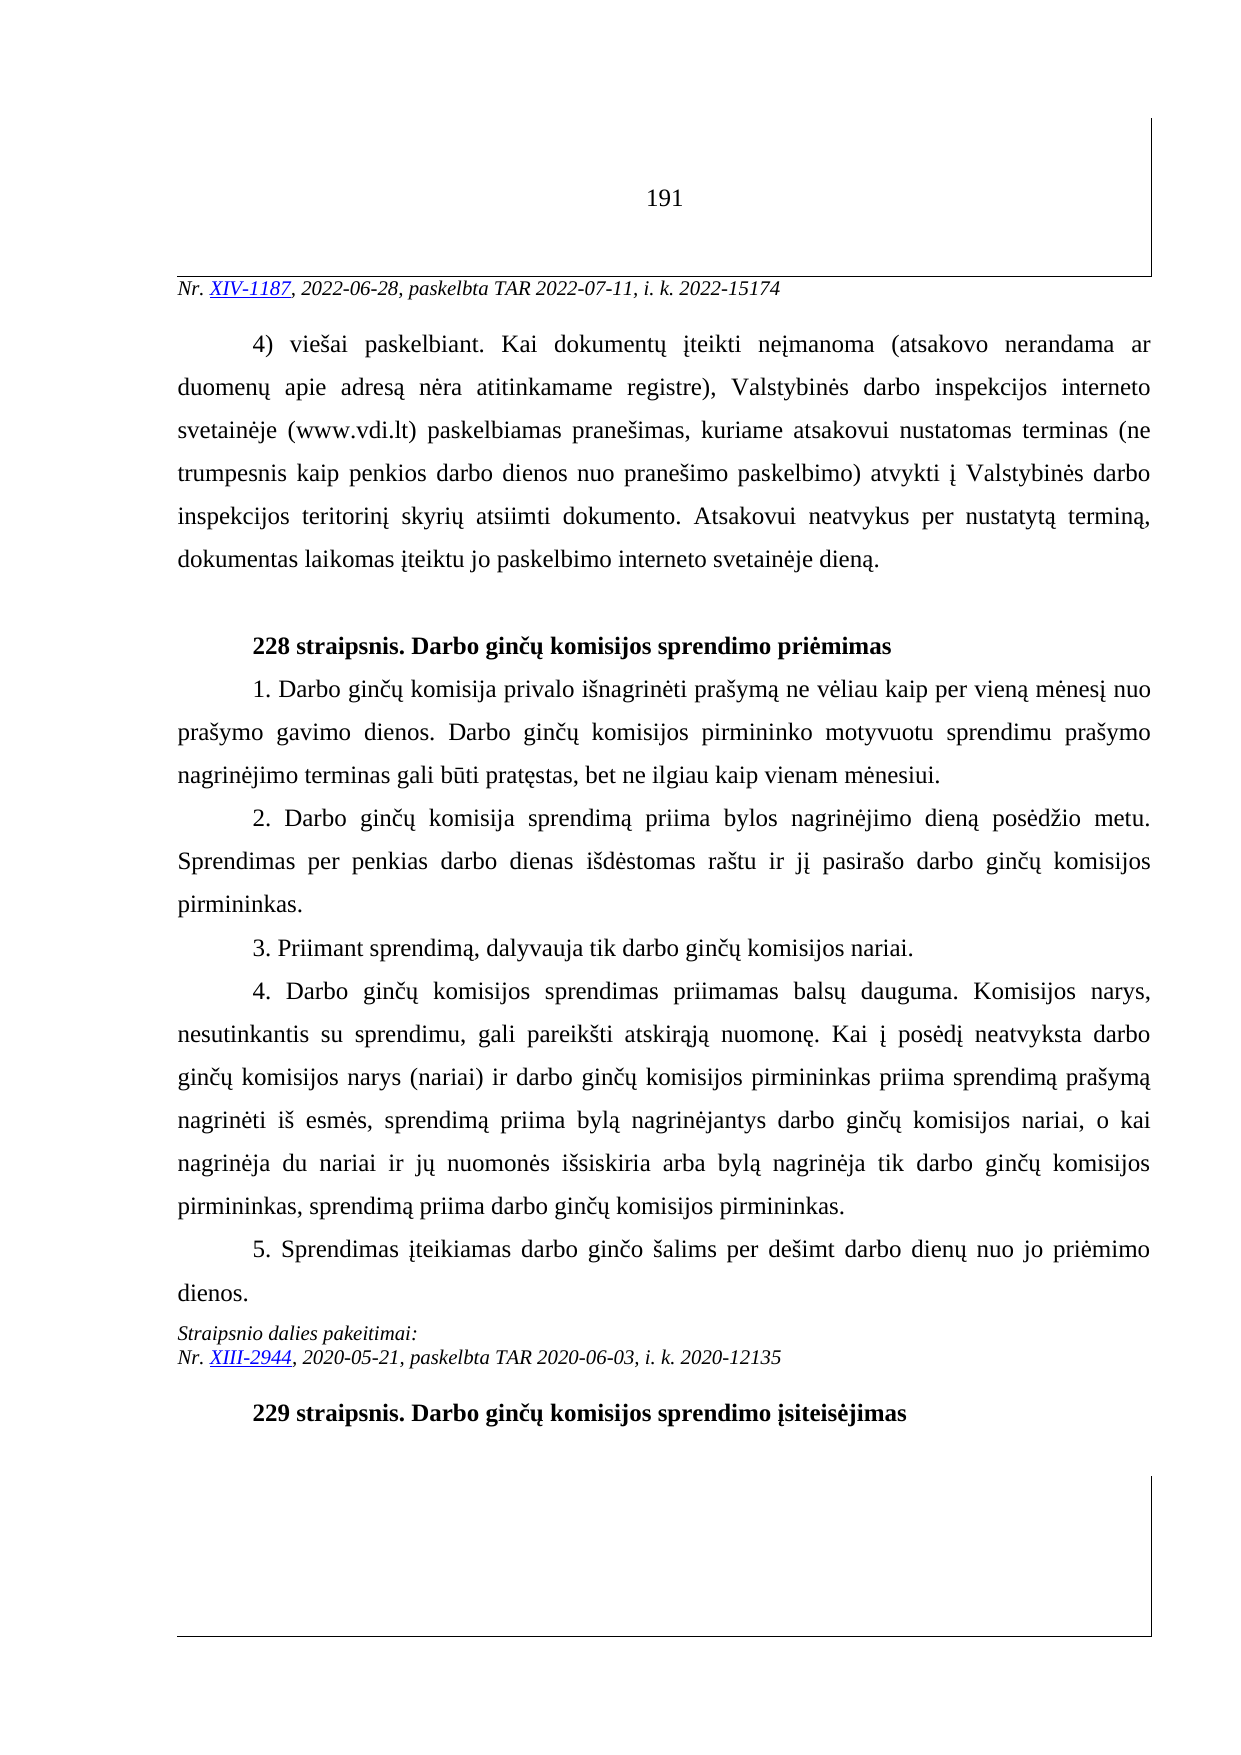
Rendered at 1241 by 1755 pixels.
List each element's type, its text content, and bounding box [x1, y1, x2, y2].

text Straipsnio dalies pakeitimai: [177, 1321, 1152, 1345]
text Nr. XIV-1187, 2022-06-28, paskelbta TAR 2022-07-11, i. k. 2022-15174 [177, 276, 1152, 300]
text 1. Darbo ginčų komisija privalo išnagrinėti prašymą ne vėliau kaip per vieną mėnesį nuo prašymo gavimo dienos. Darbo ginčų komisijos pirmininko motyvuotu sprendimu prašymo nagrinėjimo terminas gali būti pratęstas, bet ne ilgiau kaip vienam mėnesiui. [177, 674, 1152, 789]
text 2. Darbo ginčų komisija sprendimą priima bylos nagrinėjimo dieną posėdžio metu. Sprendimas per penkias darbo dienas išdėstomas raštu ir jį pasirašo darbo ginčų komisijos pirmininkas. [177, 803, 1152, 918]
text 3. Priimant sprendimą, dalyvauja tik darbo ginčų komisijos nariai. [177, 933, 1152, 961]
text 5. Sprendimas įteikiamas darbo ginčo šalims per dešimt darbo dienų nuo jo priėmimo dienos. [177, 1234, 1152, 1306]
text 4. Darbo ginčų komisijos sprendimas priimamas balsų dauguma. Komisijos narys, nesutinkantis su sprendimu, gali pareikšti atskirąją nuomonę. Kai į posėdį neatvyksta darbo ginčų komisijos narys (nariai) ir darbo ginčų komisijos pirmininkas priima sprendimą prašymą nagrinėti iš esmės, sprendimą priima bylą nagrinėjantys darbo ginčų komisijos nariai, o kai nagrinėja du nariai ir jų nuomonės išsiskiria arba bylą nagrinėja tik darbo ginčų komisijos pirmininkas, sprendimą priima darbo ginčų komisijos pirmininkas. [177, 976, 1152, 1220]
text 4) viešai paskelbiant. Kai dokumentų įteikti neįmanoma (atsakovo nerandama ar duomenų apie adresą nėra atitinkamame registre), Valstybinės darbo inspekcijos interneto svetainėje (www.vdi.lt) paskelbiamas pranešimas, kuriame atsakovui nustatomas terminas (ne trumpesnis kaip penkios darbo dienos nuo pranešimo paskelbimo) atvykti į Valstybinės darbo inspekcijos teritorinį skyrių atsiimti dokumento. Atsakovui neatvykus per nustatytą terminą, dokumentas laikomas įteiktu jo paskelbimo interneto svetainėje dieną. [177, 329, 1152, 573]
subtitle 229 straipsnis. Darbo ginčų komisijos sprendimo įsiteisėjimas [177, 1398, 1152, 1426]
text Nr. XIII-2944, 2020-05-21, paskelbta TAR 2020-06-03, i. k. 2020-12135 [177, 1345, 1152, 1369]
subtitle 228 straipsnis. Darbo ginčų komisijos sprendimo priėmimas [177, 631, 1152, 659]
